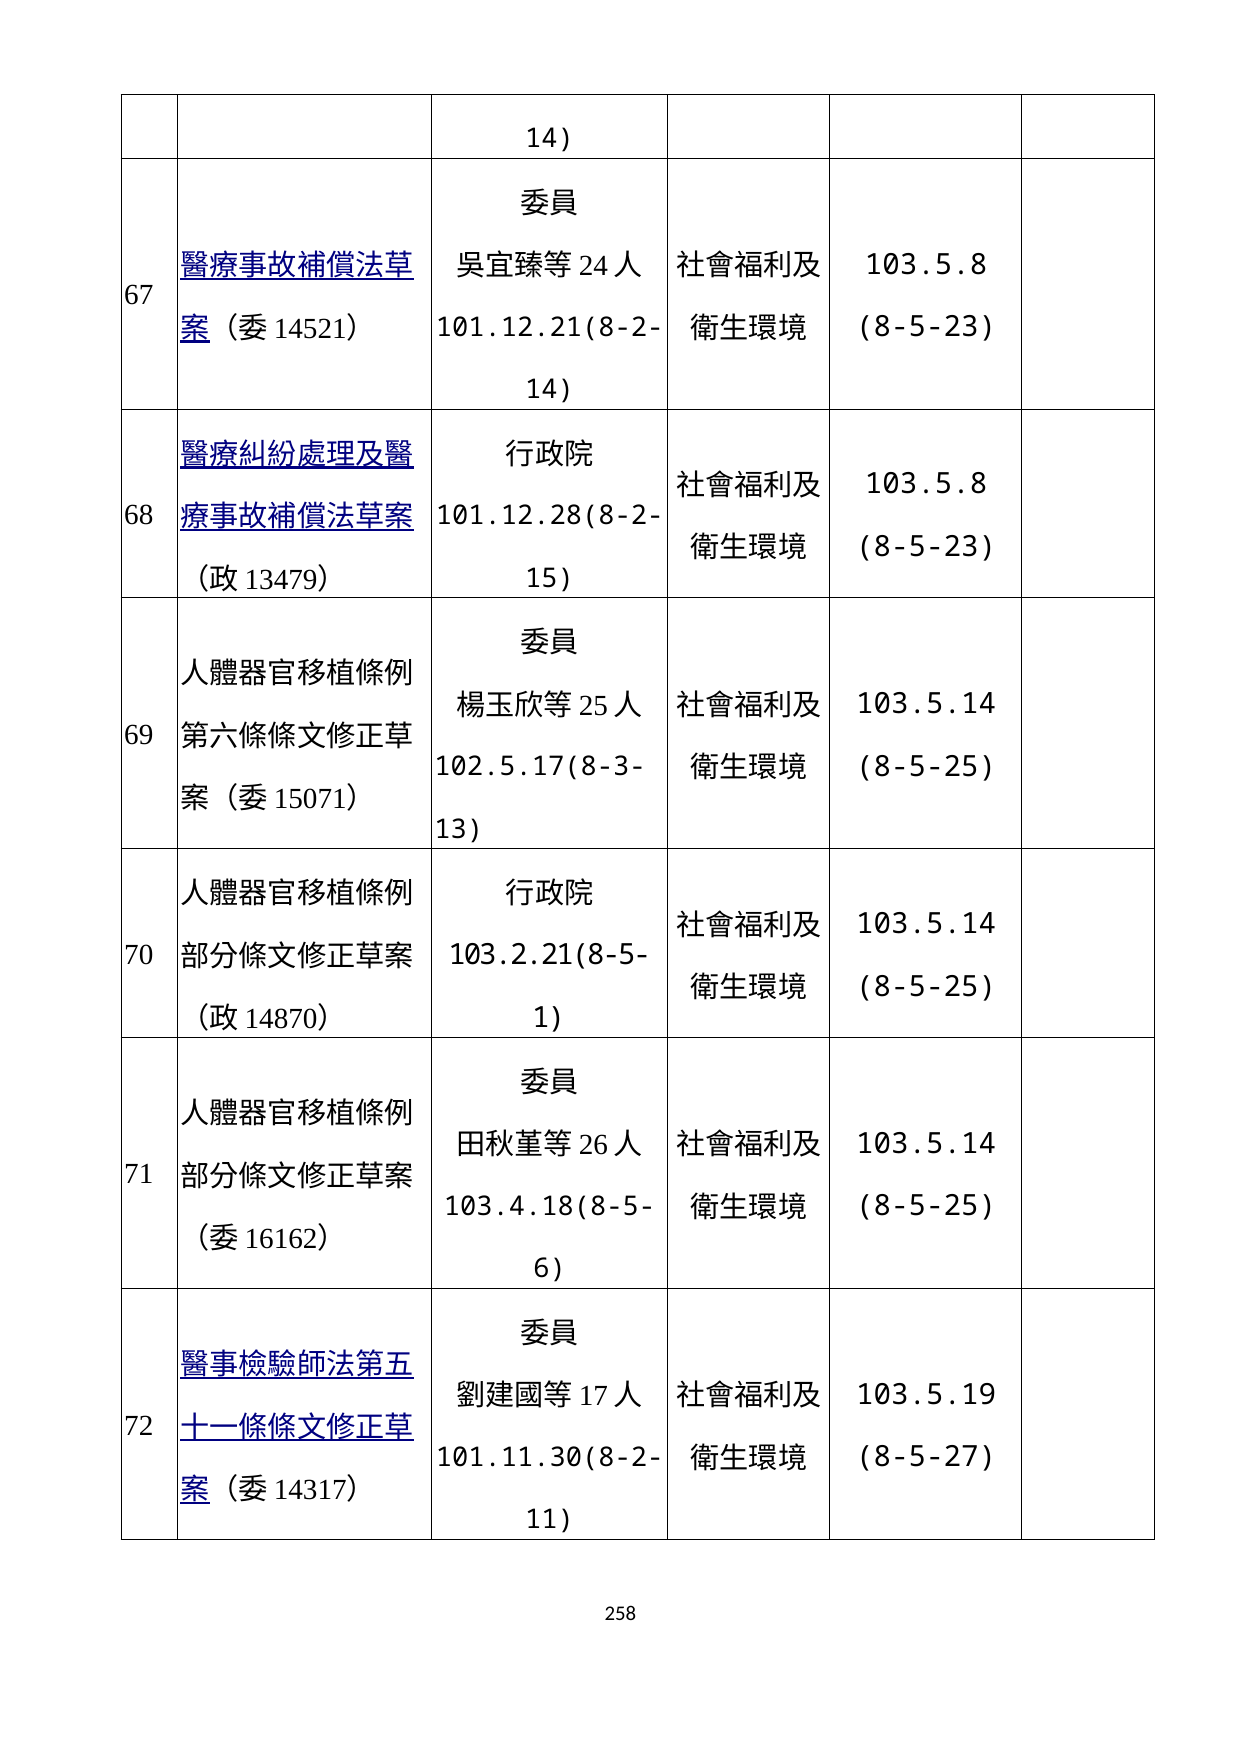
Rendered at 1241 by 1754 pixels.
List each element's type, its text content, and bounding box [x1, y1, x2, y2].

table_cell 人體器官移植條例第六條條文修正草案（委15071） [178, 598, 431, 848]
table_cell 行政院101.12.28(8-2-15) [432, 410, 667, 597]
table_cell [122, 95, 177, 158]
table_cell 委員 田秋堇等26人103.4.18(8-5-6) [432, 1038, 667, 1288]
table_cell 103.5.14 (8-5-25) [830, 598, 1021, 848]
table_cell 委員 劉建國等17人101.11.30(8-2-11) [432, 1289, 667, 1539]
table_cell [122, 598, 177, 848]
table_cell [122, 849, 177, 1037]
table_cell [122, 1038, 177, 1288]
table_cell 社會福利及衛生環境 [668, 1289, 829, 1539]
table_cell 103.5.14 (8-5-25) [830, 1038, 1021, 1288]
table_cell 社會福利及衛生環境 [668, 410, 829, 597]
table_cell [1022, 159, 1154, 409]
table_cell 醫事檢驗師法第五十一條條文修正草案（委14317） [178, 1289, 431, 1539]
table_cell 醫療糾紛處理及醫療事故補償法草案（政13479） [178, 410, 431, 597]
table_cell 103.5.19 (8-5-27) [830, 1289, 1021, 1539]
table_cell 103.5.14 (8-5-25) [830, 849, 1021, 1037]
table_cell [1022, 1289, 1154, 1539]
table_cell [1022, 849, 1154, 1037]
table_cell [122, 1289, 177, 1539]
table_cell 醫療事故補償法草案（委14521） [178, 159, 431, 409]
table_cell 103.5.8 (8-5-23) [830, 159, 1021, 409]
table_cell 社會福利及衛生環境 [668, 159, 829, 409]
table_cell 社會福利及衛生環境 [668, 598, 829, 848]
table_cell [668, 95, 829, 158]
table_cell 人體器官移植條例部分條文修正草案（委16162） [178, 1038, 431, 1288]
table_cell [1022, 1038, 1154, 1288]
table_cell [1022, 95, 1154, 158]
table_cell 人體器官移植條例部分條文修正草案（政14870） [178, 849, 431, 1037]
table_cell [122, 410, 177, 597]
table_cell 委員 吳宜臻等24人101.12.21(8-2-14) [432, 159, 667, 409]
table_cell [122, 159, 177, 409]
table_cell 社會福利及衛生環境 [668, 849, 829, 1037]
table_cell [1022, 410, 1154, 597]
table_cell 14) [432, 95, 667, 158]
table_cell 行政院103.2.21(8-5-1) [432, 849, 667, 1037]
table_cell 委員 楊玉欣等25人 102.5.17(8-3-13) [432, 598, 667, 848]
table_cell [178, 95, 431, 158]
table_cell [830, 95, 1021, 158]
table_cell [1022, 598, 1154, 848]
table_cell 103.5.8 (8-5-23) [830, 410, 1021, 597]
table_cell 社會福利及衛生環境 [668, 1038, 829, 1288]
